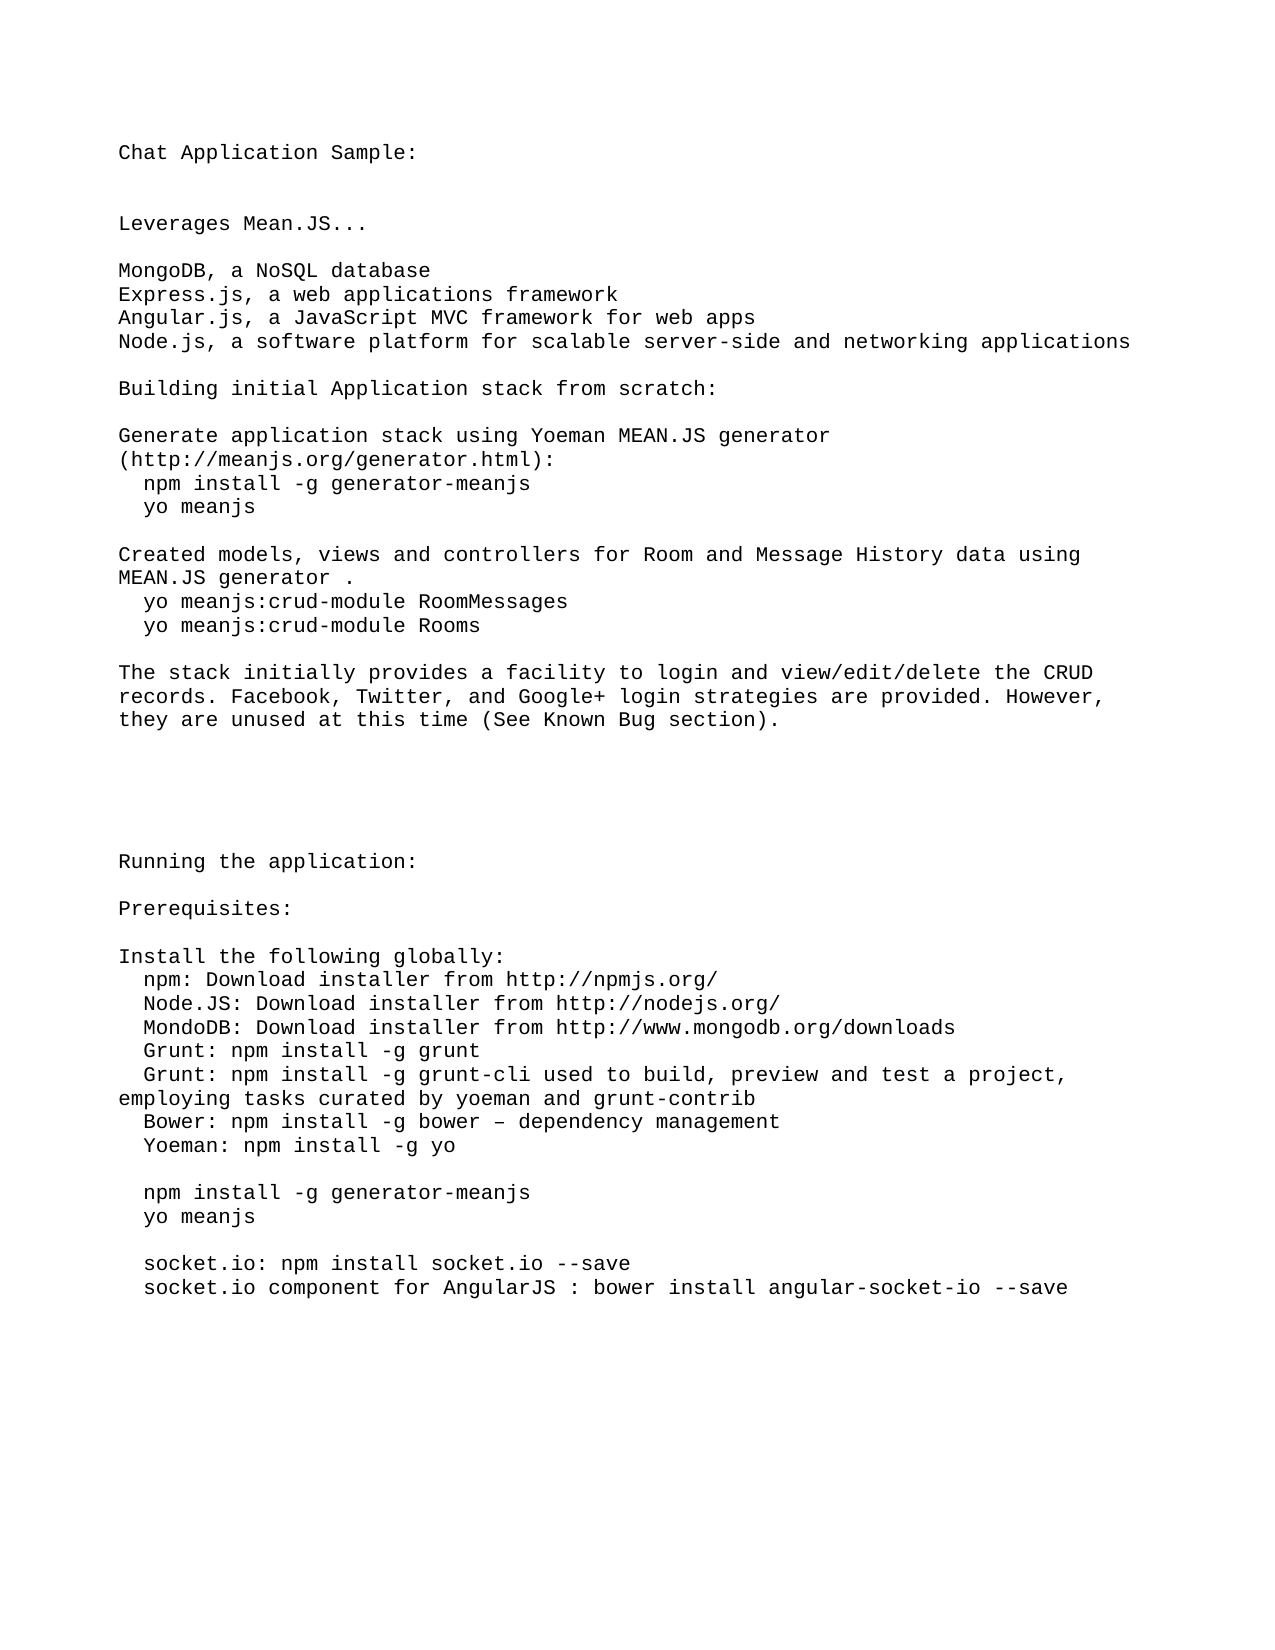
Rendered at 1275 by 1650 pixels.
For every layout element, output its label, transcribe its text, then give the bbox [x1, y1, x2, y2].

text Building initial Application stack from scratch: [118, 378, 1157, 402]
text Chat Application Sample: [118, 142, 1157, 165]
text socket.io: npm install socket.io --save [118, 1253, 1157, 1277]
text Running the application: [118, 851, 1157, 875]
text Yoeman: npm install -g yo [118, 1135, 1157, 1158]
text npm: Download installer from http://npmjs.org/ [118, 969, 1157, 993]
text Generate application stack using Yoeman MEAN.JS generator (http://meanjs.org/generator.html): [118, 426, 1157, 473]
text yo meanjs [118, 496, 1157, 520]
text Leverages Mean.JS... [118, 213, 1157, 236]
text Bower: npm install -g bower – dependency management [118, 1111, 1157, 1135]
text Grunt: npm install -g grunt [118, 1040, 1157, 1064]
text MondoDB: Download installer from http://www.mongodb.org/downloads [118, 1017, 1157, 1040]
text yo meanjs [118, 1206, 1157, 1229]
text Created models, views and controllers for Room and Message History data using MEAN.JS generator . [118, 544, 1157, 591]
text yo meanjs:crud-module Rooms [118, 615, 1157, 638]
text npm install -g generator-meanjs [118, 1182, 1157, 1206]
text yo meanjs:crud-module RoomMessages [118, 591, 1157, 615]
text Prerequisites: [118, 898, 1157, 922]
text socket.io component for AngularJS : bower install angular-socket-io --save [118, 1277, 1157, 1300]
text Install the following globally: [118, 946, 1157, 969]
text Node.JS: Download installer from http://nodejs.org/ [118, 993, 1157, 1017]
text Node.js, a software platform for scalable server-side and networking applications [118, 331, 1157, 354]
text Express.js, a web applications framework [118, 284, 1157, 307]
text Angular.js, a JavaScript MVC framework for web apps [118, 307, 1157, 331]
text npm install -g generator-meanjs [118, 473, 1157, 496]
text Grunt: npm install -g grunt-cli used to build, preview and test a project, employing tasks curated by yoeman and grunt-contrib [118, 1064, 1157, 1111]
text The stack initially provides a facility to login and view/edit/delete the CRUD records. Facebook, Twitter, and Google+ login strategies are provided. However, they are unused at this time (See Known Bug section). [118, 662, 1157, 733]
text MongoDB, a NoSQL database [118, 260, 1157, 284]
